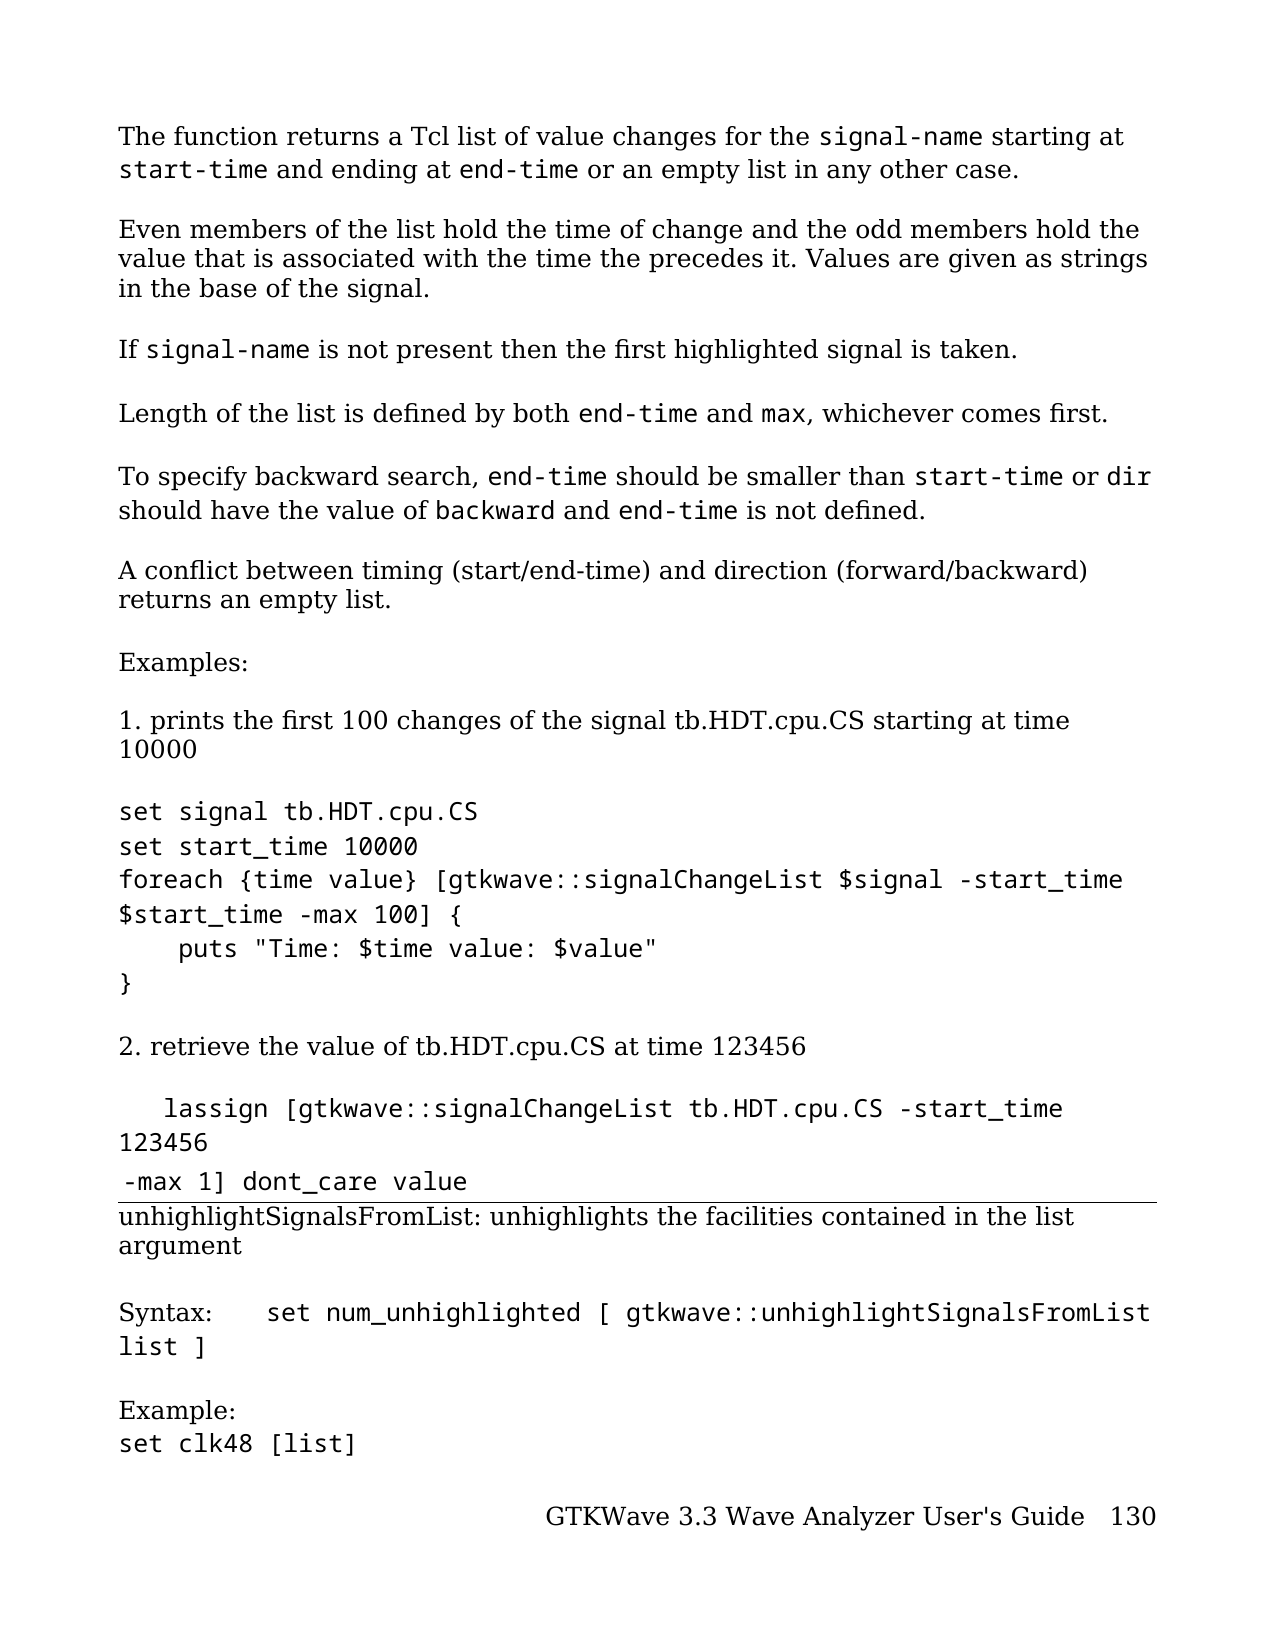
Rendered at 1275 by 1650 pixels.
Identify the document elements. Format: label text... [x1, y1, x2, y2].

text 1. prints the first 100 changes of the signal tb.HDT.cpu.CS starting at time 10000 [118, 707, 1157, 765]
text } [118, 964, 1157, 998]
text $start_time -max 100] { [118, 896, 1157, 930]
text A conflict between timing (start/end-time) and direction (forward/backward) returns an empty list. [118, 556, 1157, 614]
text foreach {time value} [gtkwave::signalChangeList $signal -start_time [118, 862, 1157, 896]
text puts "Time: $time value: $value" [118, 930, 1157, 964]
text set signal tb.HDT.cpu.CS [118, 794, 1157, 828]
text Even members of the list hold the time of change and the odd members hold the value that is associated with the time the precedes it. Values are given as strings in the base of the signal. [118, 215, 1157, 303]
text -max 1] dont_care value [118, 1159, 1157, 1202]
text If signal-name is not present then the first highlighted signal is taken. [118, 332, 1157, 366]
text Examples: [118, 648, 1157, 677]
text lassign [gtkwave::signalChangeList tb.HDT.cpu.CS -start_time 123456 [118, 1091, 1157, 1159]
text To specify backward search, end-time should be smaller than start-time or dir should have the value of backward and end-time is not defined. [118, 458, 1157, 527]
text Syntax: set num_unhighlighted [ gtkwave::unhighlightSignalsFromList list ] [118, 1294, 1157, 1362]
text set start_time 10000 [118, 828, 1157, 862]
text 2. retrieve the value of tb.HDT.cpu.CS at time 123456 [118, 1032, 1157, 1062]
text The function returns a Tcl list of value changes for the signal-name starting at start-time and ending at end-time or an empty list in any other case. [118, 118, 1157, 186]
text set clk48 [list] [118, 1426, 1157, 1460]
text unhighlightSignalsFromList: unhighlights the facilities contained in the list argument [118, 1203, 1157, 1260]
text Example: [118, 1396, 1157, 1426]
text Length of the list is defined by both end-time and max, whichever comes first. [118, 395, 1157, 429]
